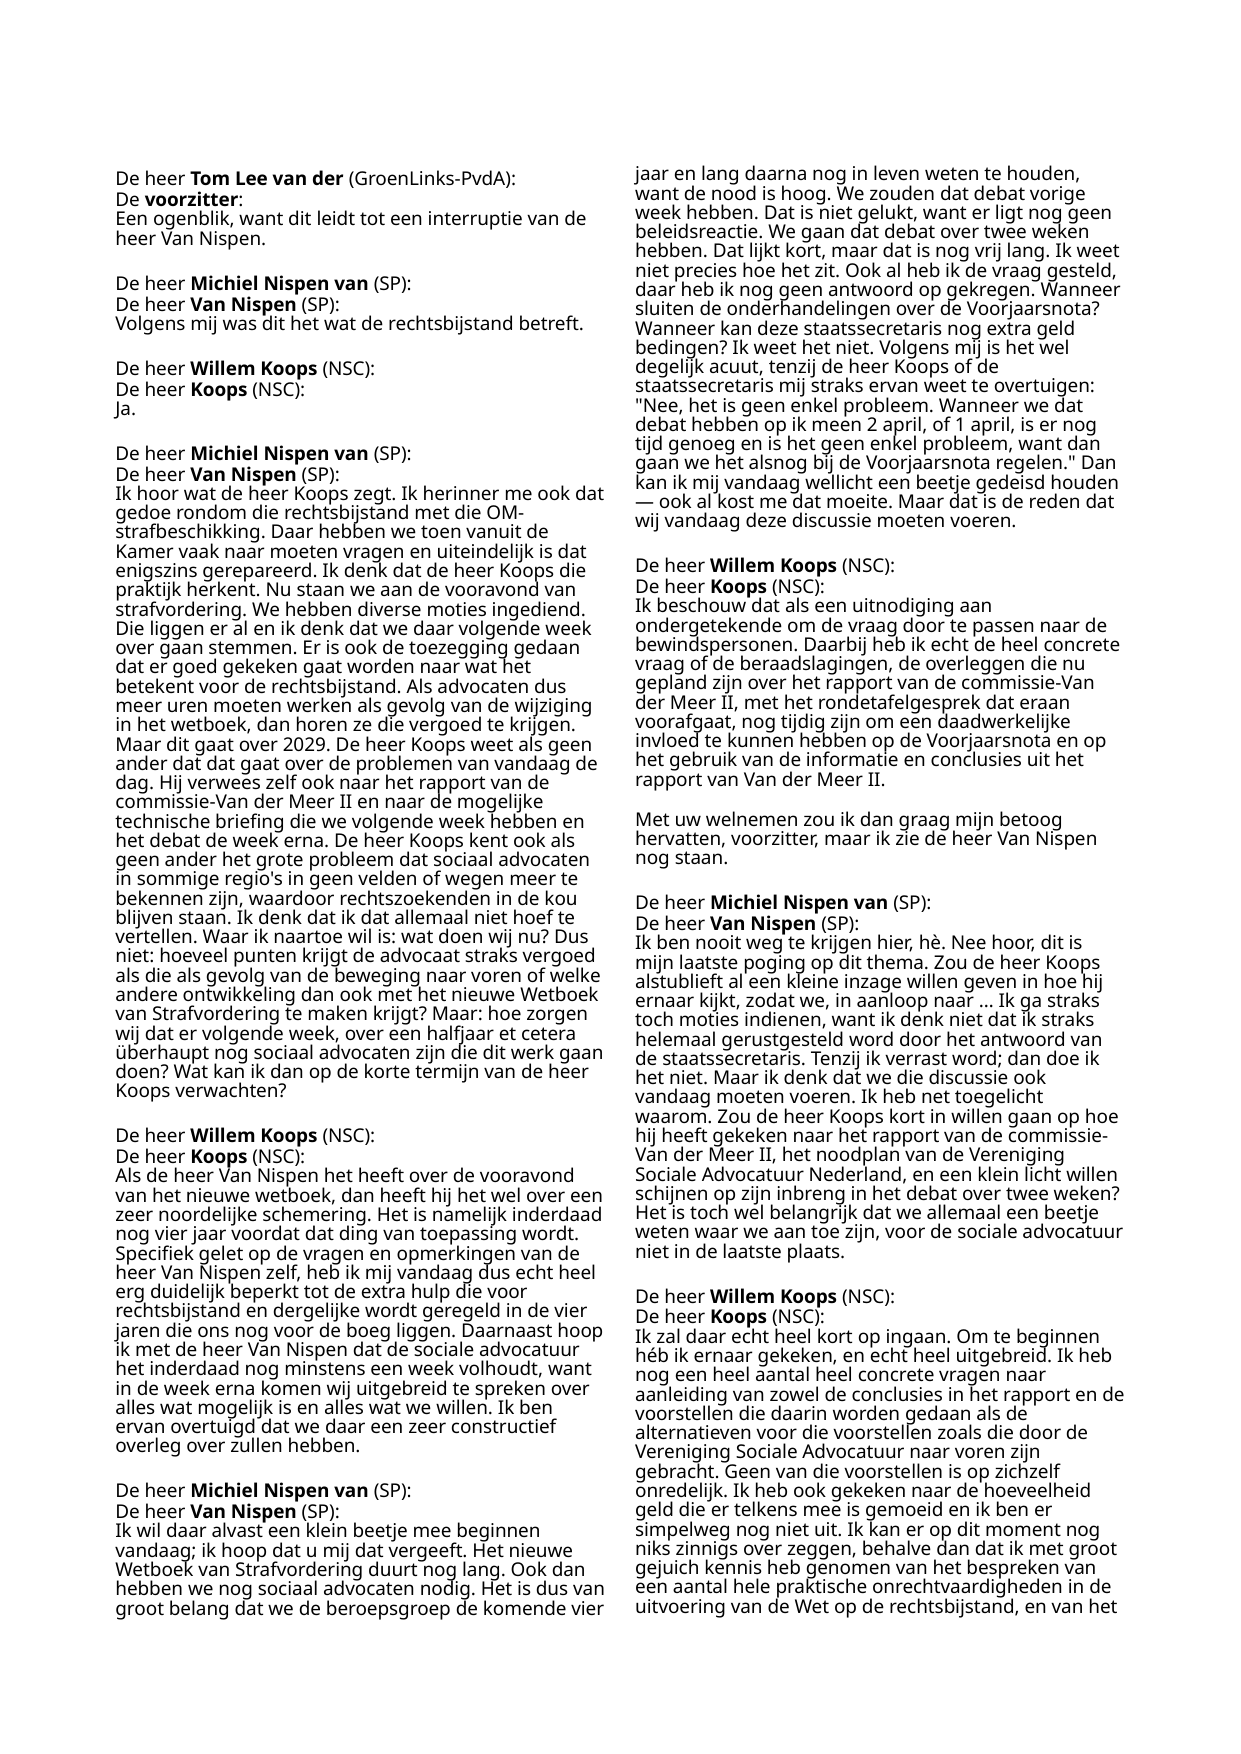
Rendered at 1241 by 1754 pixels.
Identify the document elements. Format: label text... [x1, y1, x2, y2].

text De heer Willem Koops (NSC): [115, 355, 605, 381]
text De heer Van Nispen (SP): [635, 915, 1125, 934]
text Als de heer Van Nispen het heeft over de vooravond van het nieuwe wetboek, dan heeft hij het wel over een zeer noordelijke schemering. Het is namelijk inderdaad nog vier jaar voordat dat ding van toepassing wordt. Specifiek gelet op de vragen en opmerkingen van de heer Van Nispen zelf, heb ik mij vandaag dus echt heel erg duidelijk beperkt tot de extra hulp die voor rechtsbijstand en dergelijke wordt geregeld in de vier jaren die ons nog voor de boeg liggen. Daarnaast hoop ik met de heer Van Nispen dat de sociale advocatuur het inderdaad nog minstens een week volhoudt, want in de week erna komen wij uitgebreid te spreken over alles wat mogelijk is en alles wat we willen. Ik ben ervan overtuigd dat we daar een zeer constructief overleg over zullen hebben. [115, 1167, 605, 1457]
text jaar en lang daarna nog in leven weten te houden, want de nood is hoog. We zouden dat debat vorige week hebben. Dat is niet gelukt, want er ligt nog geen beleidsreactie. We gaan dat debat over twee weken hebben. Dat lijkt kort, maar dat is nog vrij lang. Ik weet niet precies hoe het zit. Ook al heb ik de vraag gesteld, daar heb ik nog geen antwoord op gekregen. Wanneer sluiten de onderhandelingen over de Voorjaarsnota? Wanneer kan deze staatssecretaris nog extra geld bedingen? Ik weet het niet. Volgens mij is het wel degelijk acuut, tenzij de heer Koops of de staatssecretaris mij straks ervan weet te overtuigen: "Nee, het is geen enkel probleem. Wanneer we dat debat hebben op ik meen 2 april, of 1 april, is er nog tijd genoeg en is het geen enkel probleem, want dan gaan we het alsnog bij de Voorjaarsnota regelen." Dan kan ik mij vandaag wellicht een beetje gedeisd houden — ook al kost me dat moeite. Maar dat is de reden dat wij vandaag deze discussie moeten voeren. [635, 165, 1125, 531]
text De heer Koops (NSC): [635, 578, 1125, 597]
text De heer Willem Koops (NSC): [635, 1283, 1125, 1308]
text De voorzitter: [115, 191, 605, 210]
text Ik wil daar alvast een klein beetje mee beginnen vandaag; ik hoop dat u mij dat vergeeft. Het nieuwe Wetboek van Strafvordering duurt nog lang. Ook dan hebben we nog sociaal advocaten nodig. Het is dus van groot belang dat we de beroepsgroep de komende vier [115, 1522, 605, 1619]
text Ik zal daar echt heel kort op ingaan. Om te beginnen héb ik ernaar gekeken, en echt heel uitgebreid. Ik heb nog een heel aantal heel concrete vragen naar aanleiding van zowel de conclusies in het rapport en de voorstellen die daarin worden gedaan als de alternatieven voor die voorstellen zoals die door de Vereniging Sociale Advocatuur naar voren zijn gebracht. Geen van die voorstellen is op zichzelf onredelijk. Ik heb ook gekeken naar de hoeveelheid geld die er telkens mee is gemoeid en ik ben er simpelweg nog niet uit. Ik kan er op dit moment nog niks zinnigs over zeggen, behalve dan dat ik met groot gejuich kennis heb genomen van het bespreken van een aantal hele praktische onrechtvaardigheden in de uitvoering van de Wet op de rechtsbijstand, en van het [635, 1328, 1125, 1617]
text De heer Willem Koops (NSC): [635, 552, 1125, 578]
text Volgens mij was dit het wat de rechtsbijstand betreft. [115, 315, 605, 334]
text De heer Willem Koops (NSC): [115, 1122, 605, 1148]
text De heer Van Nispen (SP): [115, 466, 605, 485]
text Ja. [115, 400, 605, 419]
text De heer Michiel Nispen van (SP): [115, 270, 605, 296]
text De heer Koops (NSC): [115, 1148, 605, 1167]
text De heer Van Nispen (SP): [115, 1503, 605, 1522]
text De heer Michiel Nispen van (SP): [115, 1477, 605, 1503]
text De heer Tom Lee van der (GroenLinks-PvdA): [115, 165, 605, 191]
text Met uw welnemen zou ik dan graag mijn betoog hervatten, voorzitter, maar ik zie de heer Van Nispen nog staan. [635, 811, 1125, 868]
text Ik hoor wat de heer Koops zegt. Ik herinner me ook dat gedoe rondom die rechtsbijstand met die OM-strafbeschikking. Daar hebben we toen vanuit de Kamer vaak naar moeten vragen en uiteindelijk is dat enigszins gerepareerd. Ik denk dat de heer Koops die praktijk herkent. Nu staan we aan de vooravond van strafvordering. We hebben diverse moties ingediend. Die liggen er al en ik denk dat we daar volgende week over gaan stemmen. Er is ook de toezegging gedaan dat er goed gekeken gaat worden naar wat het betekent voor de rechtsbijstand. Als advocaten dus meer uren moeten werken als gevolg van de wijziging in het wetboek, dan horen ze die vergoed te krijgen. Maar dit gaat over 2029. De heer Koops weet als geen ander dat dat gaat over de problemen van vandaag de dag. Hij verwees zelf ook naar het rapport van de commissie-Van der Meer II en naar de mogelijke technische briefing die we volgende week hebben en het debat de week erna. De heer Koops kent ook als geen ander het grote probleem dat sociaal advocaten in sommige regio's in geen velden of wegen meer te bekennen zijn, waardoor rechtszoekenden in de kou blijven staan. Ik denk dat ik dat allemaal niet hoef te vertellen. Waar ik naartoe wil is: wat doen wij nu? Dus niet: hoeveel punten krijgt de advocaat straks vergoed als die als gevolg van de beweging naar voren of welke andere ontwikkeling dan ook met het nieuwe Wetboek van Strafvordering te maken krijgt? Maar: hoe zorgen wij dat er volgende week, over een halfjaar et cetera überhaupt nog sociaal advocaten zijn die dit werk gaan doen? Wat kan ik dan op de korte termijn van de heer Koops verwachten? [115, 485, 605, 1102]
text De heer Michiel Nispen van (SP): [635, 889, 1125, 915]
text De heer Michiel Nispen van (SP): [115, 440, 605, 466]
text De heer Van Nispen (SP): [115, 296, 605, 315]
text Ik beschouw dat als een uitnodiging aan ondergetekende om de vraag door te passen naar de bewindspersonen. Daarbij heb ik echt de heel concrete vraag of de beraadslagingen, de overleggen die nu gepland zijn over het rapport van de commissie-Van der Meer II, met het rondetafelgesprek dat eraan voorafgaat, nog tijdig zijn om een daadwerkelijke invloed te kunnen hebben op de Voorjaarsnota en op het gebruik van de informatie en conclusies uit het rapport van Van der Meer II. [635, 597, 1125, 790]
text De heer Koops (NSC): [635, 1308, 1125, 1328]
text Ik ben nooit weg te krijgen hier, hè. Nee hoor, dit is mijn laatste poging op dit thema. Zou de heer Koops alstublieft al een kleine inzage willen geven in hoe hij ernaar kijkt, zodat we, in aanloop naar … Ik ga straks toch moties indienen, want ik denk niet dat ik straks helemaal gerustgesteld word door het antwoord van de staatssecretaris. Tenzij ik verrast word; dan doe ik het niet. Maar ik denk dat we die discussie ook vandaag moeten voeren. Ik heb net toegelicht waarom. Zou de heer Koops kort in willen gaan op hoe hij heeft gekeken naar het rapport van de commissie-Van der Meer II, het noodplan van de Vereniging Sociale Advocatuur Nederland, en een klein licht willen schijnen op zijn inbreng in het debat over twee weken? Het is toch wel belangrijk dat we allemaal een beetje weten waar we aan toe zijn, voor de sociale advocatuur niet in de laatste plaats. [635, 934, 1125, 1262]
text Een ogenblik, want dit leidt tot een interruptie van de heer Van Nispen. [115, 210, 605, 249]
text De heer Koops (NSC): [115, 381, 605, 400]
